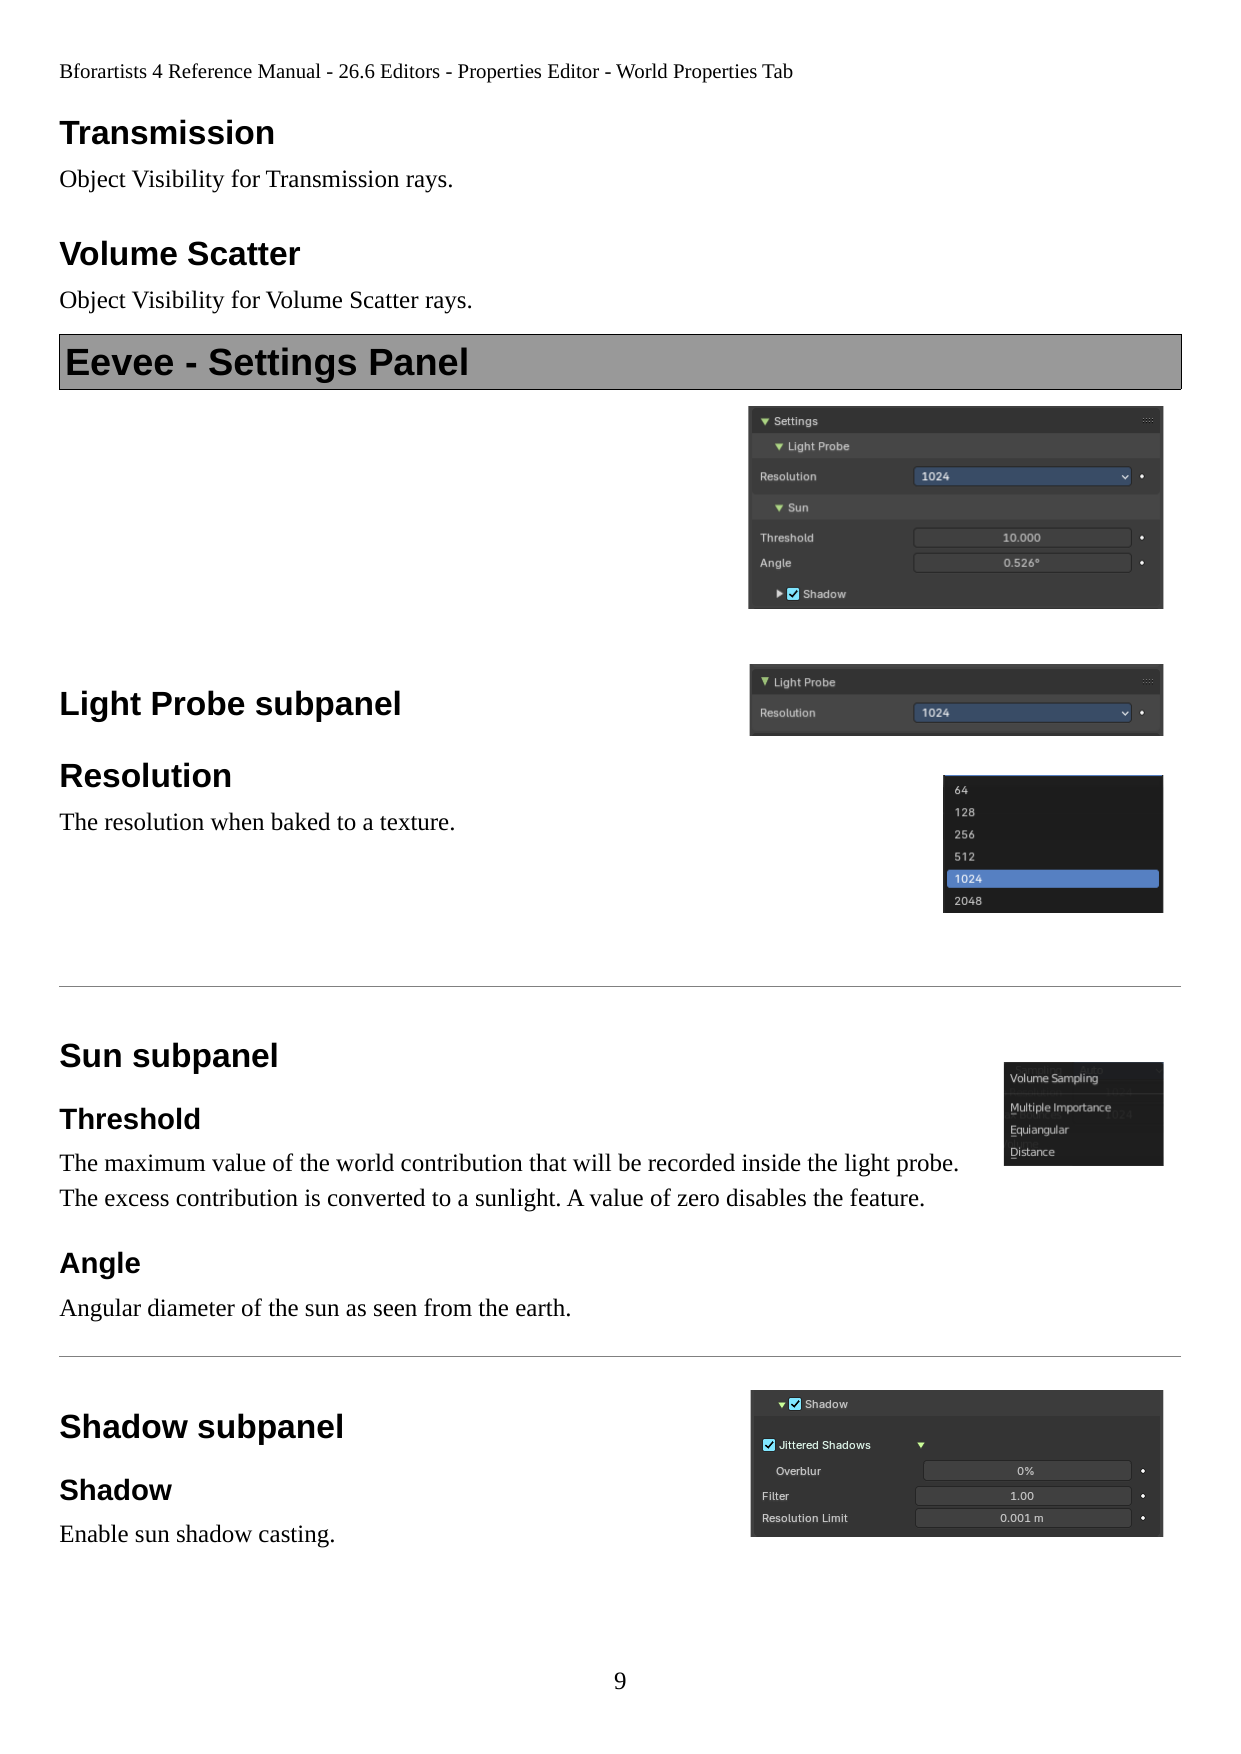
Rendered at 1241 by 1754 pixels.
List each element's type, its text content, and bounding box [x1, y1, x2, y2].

subtitle Light Probe subpanel [59, 684, 749, 723]
text The resolution when baked to a texture. [59, 807, 943, 836]
subtitle Angle [59, 1246, 1181, 1280]
subtitle Shadow subpanel [59, 1407, 750, 1445]
subtitle [1164, 684, 1181, 723]
picture [750, 1390, 1164, 1537]
subtitle [1164, 1472, 1181, 1506]
subtitle [1164, 1407, 1181, 1445]
subtitle Shadow [59, 1472, 750, 1506]
subtitle Threshold [59, 1102, 1003, 1136]
subtitle Sun subpanel [59, 1036, 1181, 1075]
table_header Eevee - Settings Panel [60, 335, 1181, 389]
subtitle Transmission [59, 113, 1181, 151]
subtitle [1164, 1102, 1181, 1136]
text The maximum value of the world contribution that will be recorded inside the light probe. The excess contribution is converted to a sunlight. A value of zero disables the feature. [59, 1148, 1181, 1211]
text Object Visibility for Transmission rays. [59, 164, 1181, 192]
subtitle Resolution [59, 756, 1181, 795]
subtitle Volume Scatter [59, 234, 1181, 272]
picture [1003, 1062, 1164, 1166]
picture [749, 664, 1164, 736]
text Angular diameter of the sun as seen from the earth. [59, 1293, 1181, 1321]
text Enable sun shadow casting. [59, 1519, 1181, 1547]
picture [943, 775, 1164, 913]
picture [748, 406, 1164, 609]
text Object Visibility for Volume Scatter rays. [59, 285, 1181, 313]
